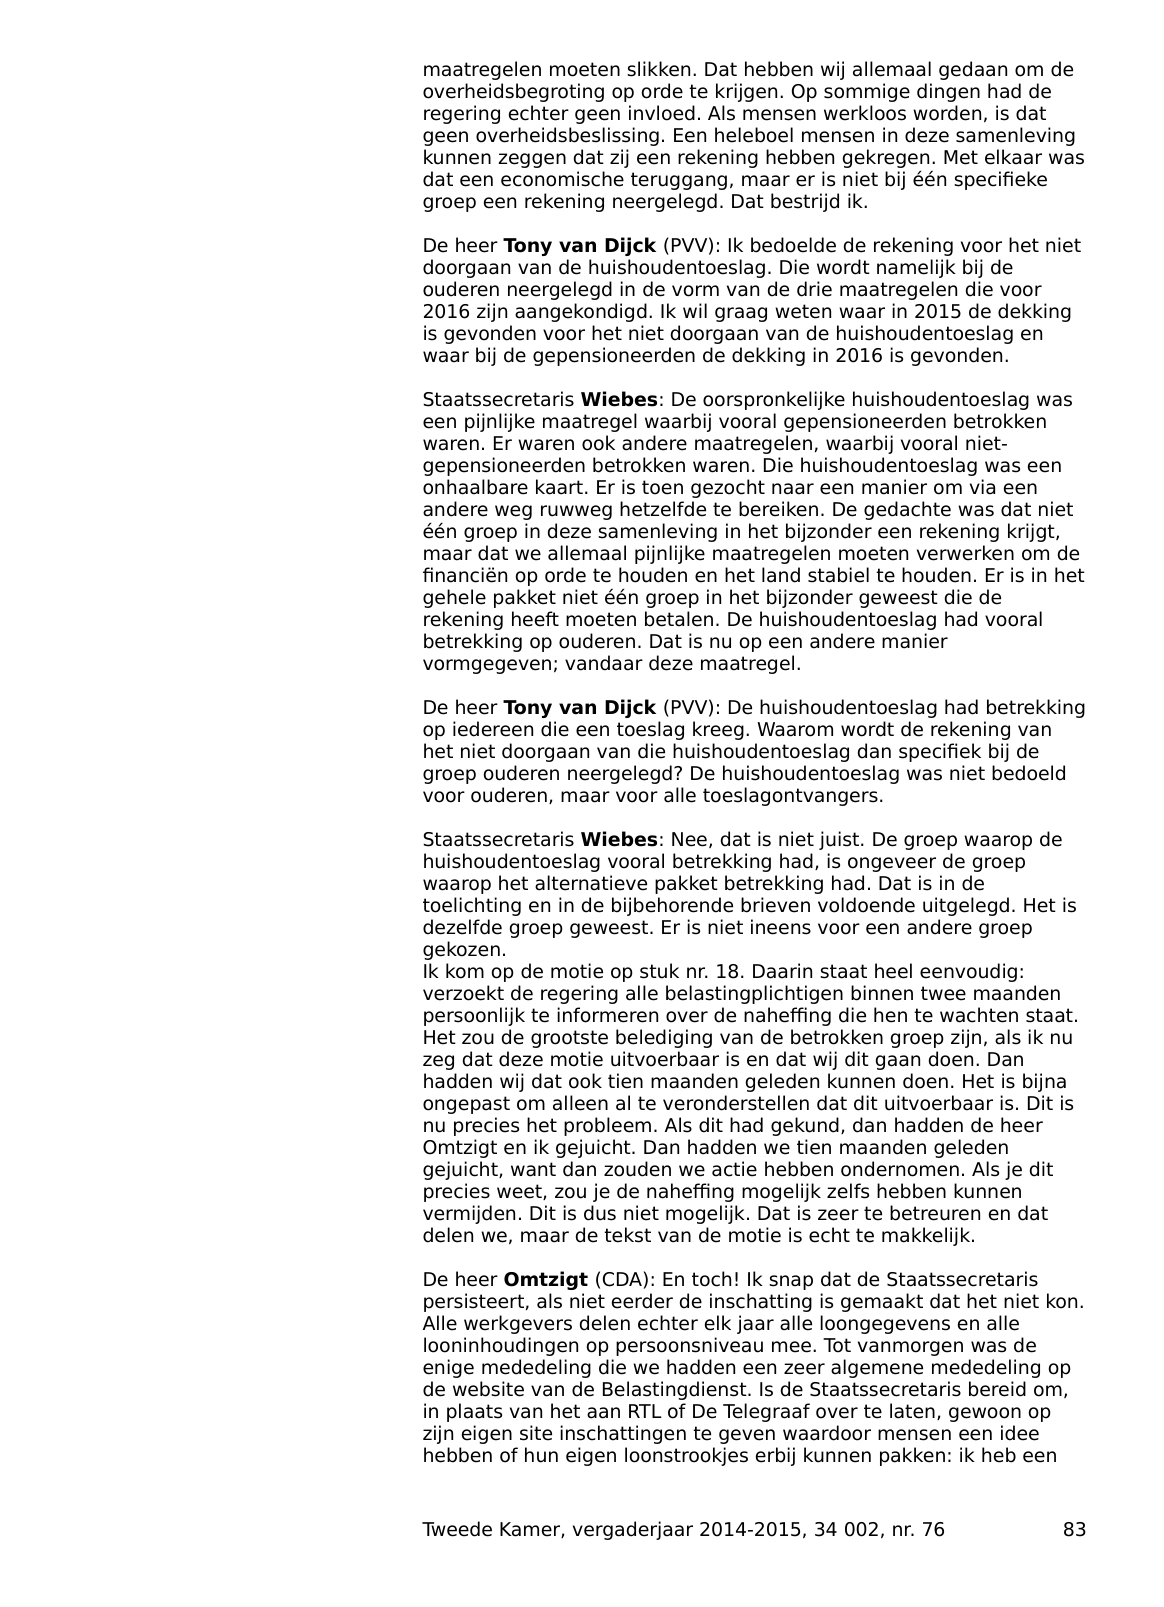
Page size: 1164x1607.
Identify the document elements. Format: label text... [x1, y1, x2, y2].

text Staatssecretaris Wiebes: De oorspronkelijke huishoudentoeslag was een pijnlijke maatregel waarbij vooral gepensioneerden betrokken waren. Er waren ook andere maatregelen, waarbij vooral niet-gepensioneerden betrokken waren. Die huishoudentoeslag was een onhaalbare kaart. Er is toen gezocht naar een manier om via een andere weg ruwweg hetzelfde te bereiken. De gedachte was dat niet één groep in deze samenleving in het bijzonder een rekening krijgt, maar dat we allemaal pijnlijke maatregelen moeten verwerken om de financiën op orde te houden en het land stabiel te houden. Er is in het gehele pakket niet één groep in het bijzonder geweest die de rekening heeft moeten betalen. De huishoudentoeslag had vooral betrekking op ouderen. Dat is nu op een andere manier vormgegeven; vandaar deze maatregel. [422, 389, 1087, 675]
text Staatssecretaris Wiebes: Nee, dat is niet juist. De groep waarop de huishoudentoeslag vooral betrekking had, is ongeveer de groep waarop het alternatieve pakket betrekking had. Dat is in de toelichting en in de bijbehorende brieven voldoende uitgelegd. Het is dezelfde groep geweest. Er is niet ineens voor een andere groep gekozen. [422, 829, 1087, 961]
text De heer Omtzigt (CDA): En toch! Ik snap dat de Staatssecretaris persisteert, als niet eerder de inschatting is gemaakt dat het niet kon. Alle werkgevers delen echter elk jaar alle loongegevens en alle looninhoudingen op persoonsniveau mee. Tot vanmorgen was de enige mededeling die we hadden een zeer algemene mededeling op de website van de Belastingdienst. Is de Staatssecretaris bereid om, in plaats van het aan RTL of De Telegraaf over te laten, gewoon op zijn eigen site inschattingen te geven waardoor mensen een idee hebben of hun eigen loonstrookjes erbij kunnen pakken: ik heb een [422, 1269, 1087, 1467]
text Ik kom op de motie op stuk nr. 18. Daarin staat heel eenvoudig: verzoekt de regering alle belastingplichtigen binnen twee maanden persoonlijk te informeren over de naheffing die hen te wachten staat. Het zou de grootste belediging van de betrokken groep zijn, als ik nu zeg dat deze motie uitvoerbaar is en dat wij dit gaan doen. Dan hadden wij dat ook tien maanden geleden kunnen doen. Het is bijna ongepast om alleen al te veronderstellen dat dit uitvoerbaar is. Dit is nu precies het probleem. Als dit had gekund, dan hadden de heer Omtzigt en ik gejuicht. Dan hadden we tien maanden geleden gejuicht, want dan zouden we actie hebben ondernomen. Als je dit precies weet, zou je de naheffing mogelijk zelfs hebben kunnen vermijden. Dit is dus niet mogelijk. Dat is zeer te betreuren en dat delen we, maar de tekst van de motie is echt te makkelijk. [422, 961, 1087, 1247]
text De heer Tony van Dijck (PVV): Ik bedoelde de rekening voor het niet doorgaan van de huishoudentoeslag. Die wordt namelijk bij de ouderen neergelegd in de vorm van de drie maatregelen die voor 2016 zijn aangekondigd. Ik wil graag weten waar in 2015 de dekking is gevonden voor het niet doorgaan van de huishoudentoeslag en waar bij de gepensioneerden de dekking in 2016 is gevonden. [422, 235, 1087, 367]
text maatregelen moeten slikken. Dat hebben wij allemaal gedaan om de overheidsbegroting op orde te krijgen. Op sommige dingen had de regering echter geen invloed. Als mensen werkloos worden, is dat geen overheidsbeslissing. Een heleboel mensen in deze samenleving kunnen zeggen dat zij een rekening hebben gekregen. Met elkaar was dat een economische teruggang, maar er is niet bij één specifieke groep een rekening neergelegd. Dat bestrijd ik. [422, 59, 1087, 213]
text De heer Tony van Dijck (PVV): De huishoudentoeslag had betrekking op iedereen die een toeslag kreeg. Waarom wordt de rekening van het niet doorgaan van die huishoudentoeslag dan specifiek bij de groep ouderen neergelegd? De huishoudentoeslag was niet bedoeld voor ouderen, maar voor alle toeslagontvangers. [422, 697, 1087, 807]
